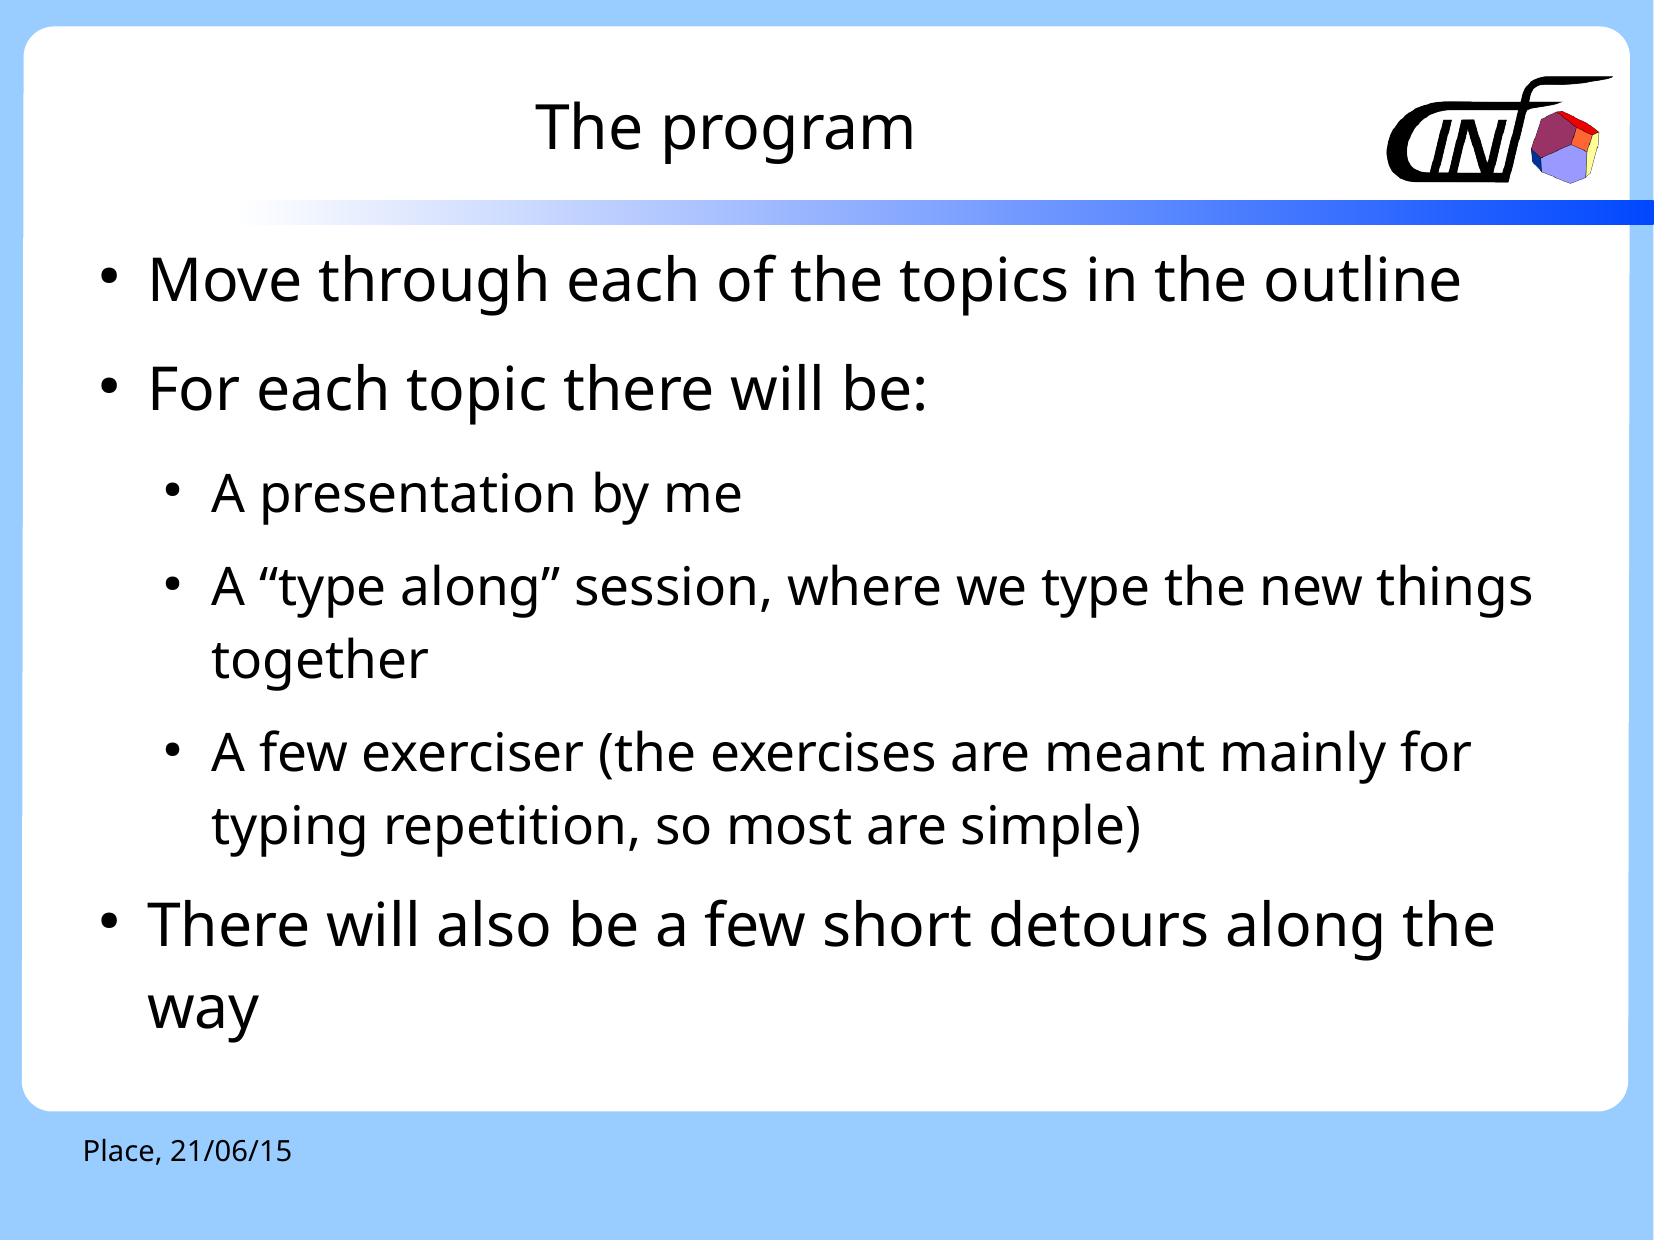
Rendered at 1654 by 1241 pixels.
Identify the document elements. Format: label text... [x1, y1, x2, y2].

list Move through each of the topics in the outline For each topic there will be: A presentation by me A “type along” session, where we type the new things together A few exerciser (the exercises are meant mainly for typing repetition, so most are simple) There will also be a few short detours along the way [82, 236, 1571, 1055]
title The program [82, 49, 1371, 201]
picture [1386, 76, 1613, 184]
